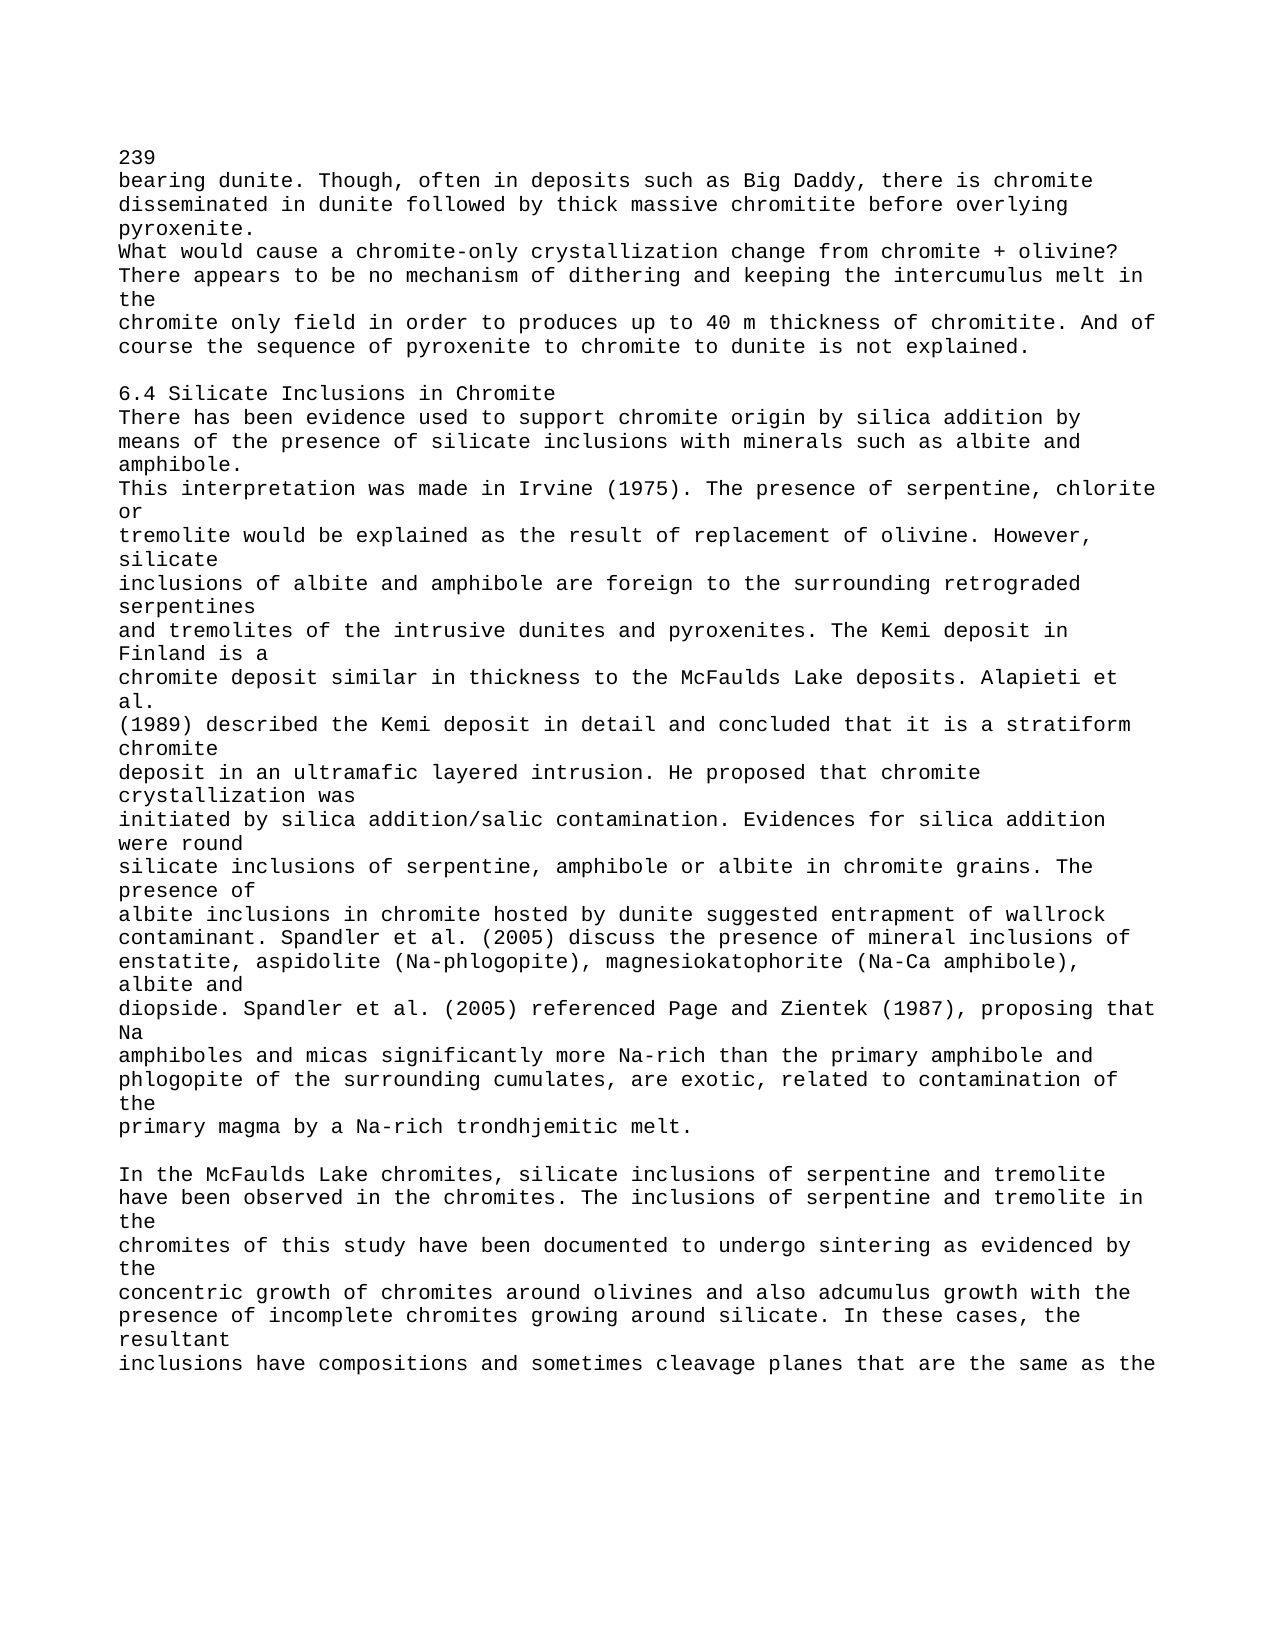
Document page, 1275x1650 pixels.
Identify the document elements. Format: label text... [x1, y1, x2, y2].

text initiated by silica addition/salic contamination. Evidences for silica addition were round [118, 809, 1157, 856]
text chromite deposit similar in thickness to the McFaulds Lake deposits. Alapieti et al. [118, 667, 1157, 714]
text There appears to be no mechanism of dithering and keeping the intercumulus melt in the [118, 265, 1157, 312]
text This interpretation was made in Irvine (1975). The presence of serpentine, chlorite or [118, 478, 1157, 525]
text inclusions of albite and amphibole are foreign to the surrounding retrograded serpentines [118, 572, 1157, 620]
text means of the presence of silicate inclusions with minerals such as albite and amphibole. [118, 431, 1157, 478]
text chromite only field in order to produces up to 40 m thickness of chromitite. And of [118, 312, 1157, 336]
text chromites of this study have been documented to undergo sintering as evidenced by the [118, 1234, 1157, 1282]
text (1989) described the Kemi deposit in detail and concluded that it is a stratiform chromite [118, 714, 1157, 762]
text What would cause a chromite-only crystallization change from chromite + olivine? [118, 241, 1157, 265]
text 6.4 Silicate Inclusions in Chromite [118, 383, 1157, 407]
text inclusions have compositions and sometimes cleavage planes that are the same as the [118, 1353, 1157, 1376]
text and tremolites of the intrusive dunites and pyroxenites. The Kemi deposit in Finland is a [118, 620, 1157, 667]
text presence of incomplete chromites growing around silicate. In these cases, the resultant [118, 1306, 1157, 1353]
text primary magma by a Na-rich trondhjemitic melt. [118, 1116, 1157, 1140]
text In the McFaulds Lake chromites, silicate inclusions of serpentine and tremolite [118, 1164, 1157, 1187]
text There has been evidence used to support chromite origin by silica addition by [118, 407, 1157, 431]
text diopside. Spandler et al. (2005) referenced Page and Zientek (1987), proposing that Na [118, 998, 1157, 1045]
text course the sequence of pyroxenite to chromite to dunite is not explained. [118, 336, 1157, 360]
text amphiboles and micas significantly more Na-rich than the primary amphibole and [118, 1045, 1157, 1069]
text phlogopite of the surrounding cumulates, are exotic, related to contamination of the [118, 1069, 1157, 1116]
text silicate inclusions of serpentine, amphibole or albite in chromite grains. The presence of [118, 856, 1157, 903]
text have been observed in the chromites. The inclusions of serpentine and tremolite in the [118, 1187, 1157, 1234]
text bearing dunite. Though, often in deposits such as Big Daddy, there is chromite [118, 171, 1157, 194]
text enstatite, aspidolite (Na-phlogopite), magnesiokatophorite (Na-Ca amphibole), albite and [118, 951, 1157, 998]
text disseminated in dunite followed by thick massive chromitite before overlying pyroxenite. [118, 194, 1157, 241]
text albite inclusions in chromite hosted by dunite suggested entrapment of wallrock [118, 903, 1157, 927]
text deposit in an ultramafic layered intrusion. He proposed that chromite crystallization was [118, 762, 1157, 809]
text 239 [118, 147, 1157, 171]
text tremolite would be explained as the result of replacement of olivine. However, silicate [118, 525, 1157, 572]
text contaminant. Spandler et al. (2005) discuss the presence of mineral inclusions of [118, 927, 1157, 951]
text concentric growth of chromites around olivines and also adcumulus growth with the [118, 1282, 1157, 1306]
